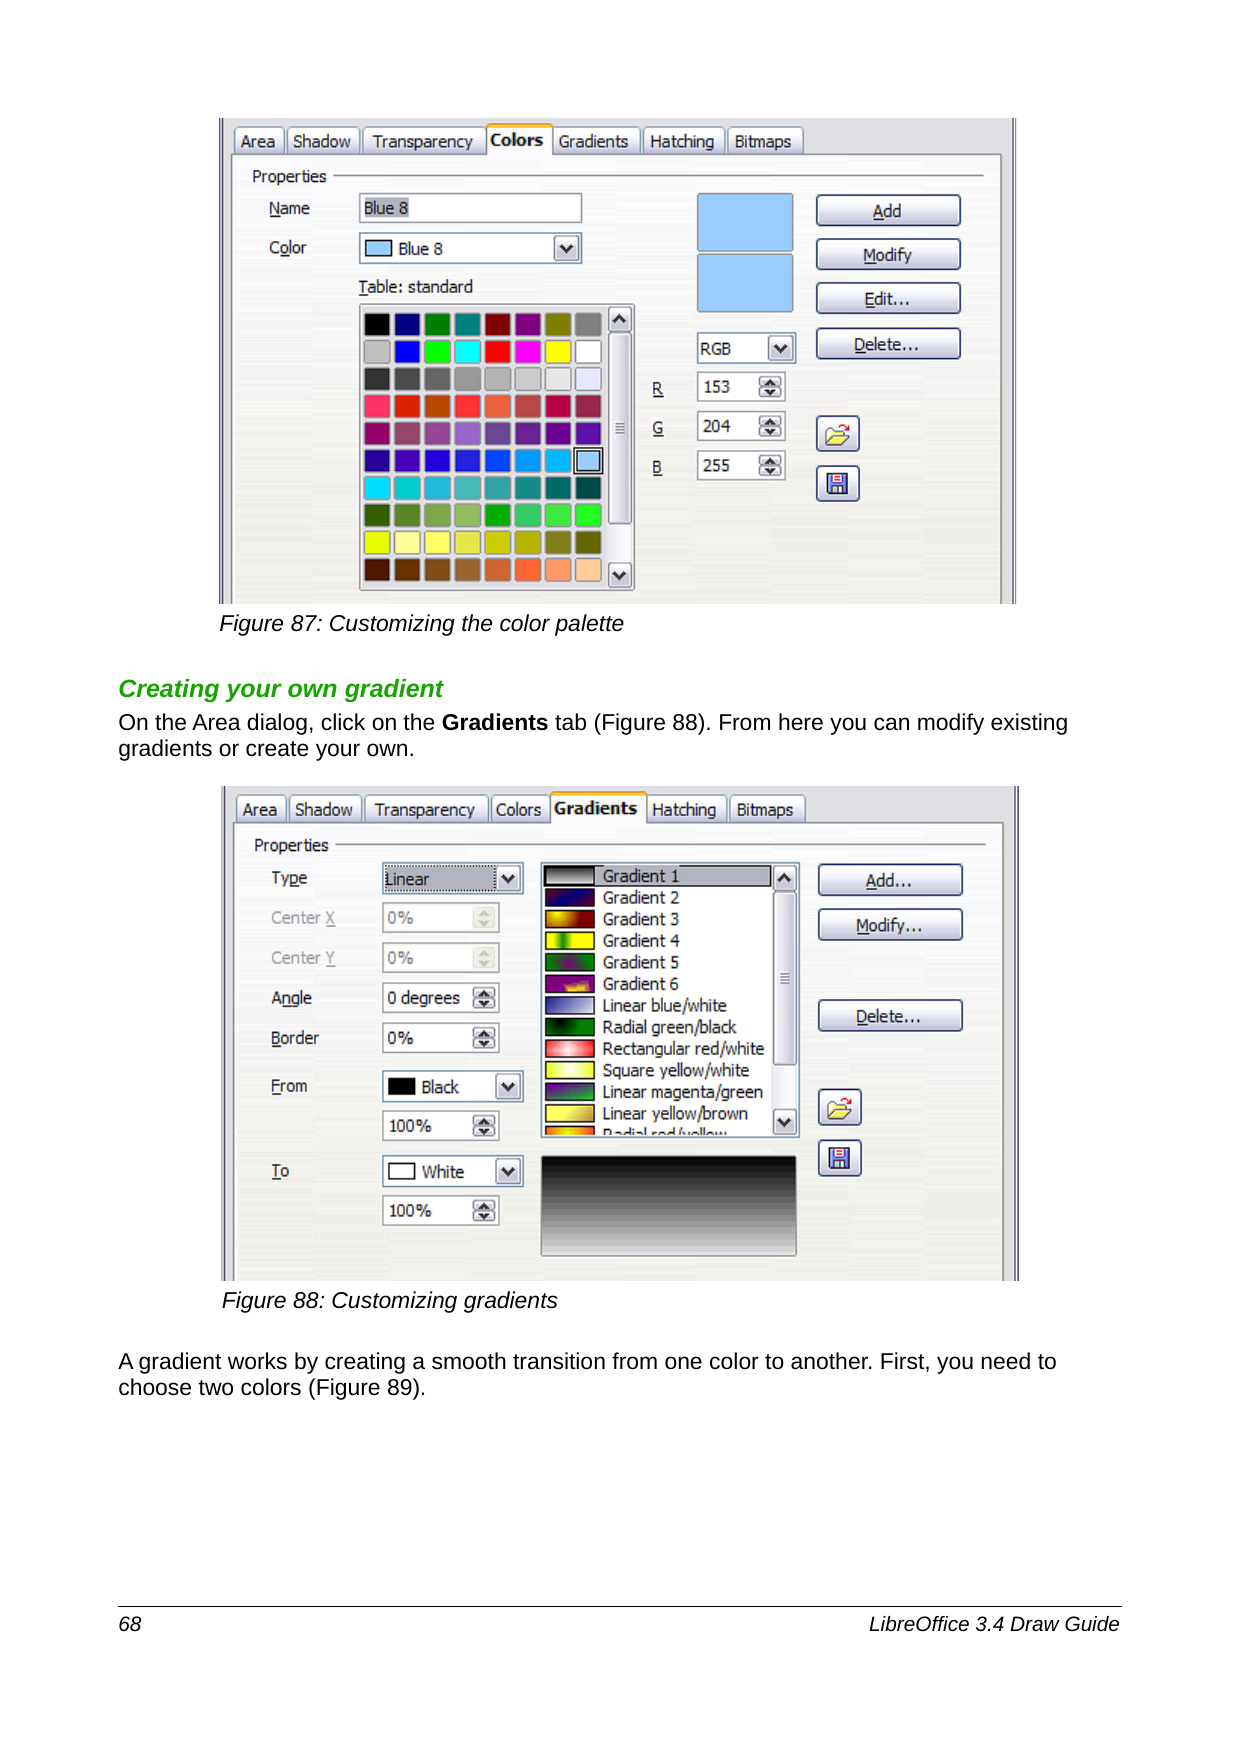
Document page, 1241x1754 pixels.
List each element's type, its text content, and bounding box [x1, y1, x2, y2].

text Figure 88: Customizing gradients [222, 1287, 1019, 1313]
text A gradient works by creating a smooth transition from one color to another. First, you need to choose two colors (Figure 89). [118, 1348, 1122, 1401]
picture [221, 786, 1019, 1281]
subtitle Creating your own gradient [118, 673, 1122, 702]
text Figure 87: Customizing the color palette [219, 610, 1021, 637]
picture [219, 118, 1017, 604]
text On the Area dialog, click on the Gradients tab (Figure 88). From here you can modify existing gradients or create your own. [118, 709, 1122, 761]
